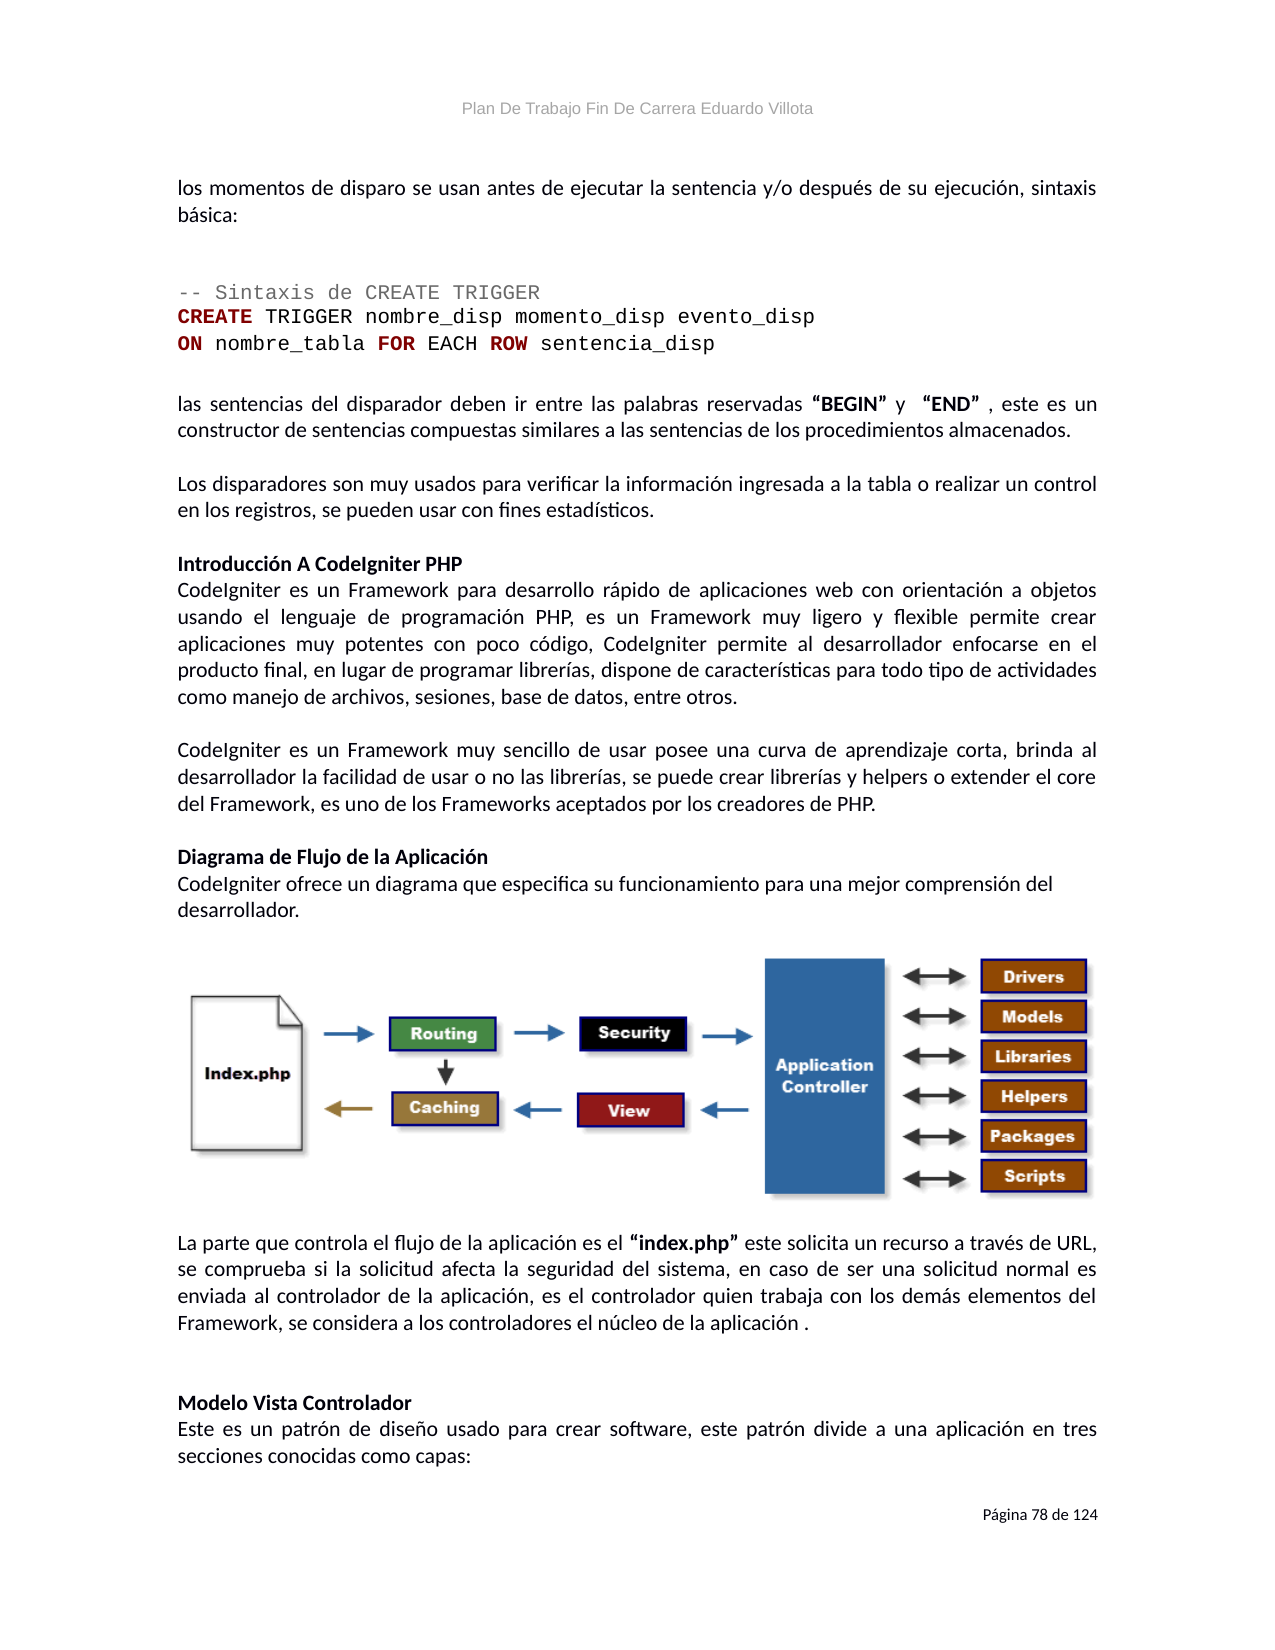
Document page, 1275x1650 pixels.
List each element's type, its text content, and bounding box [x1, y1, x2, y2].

text ON nombre_tabla FOR EACH ROW sentencia_disp [177, 333, 1098, 357]
text La parte que controla el flujo de la aplicación es el “index.php” este solicita un recurso a través de URL, se comprueba si la solicitud afecta la seguridad del sistema, en caso de ser una solicitud normal es enviada al controlador de la aplicación, es el controlador quien trabaja con los demás elementos del Framework, se considera a los controladores el núcleo de la aplicación . [177, 1229, 1098, 1335]
text Modelo Vista Controlador [177, 1389, 1098, 1415]
text Introducción A CodeIgniter PHP [177, 550, 1098, 576]
text las sentencias del disparador deben ir entre las palabras reservadas “BEGIN” y “END” , este es un constructor de sentencias compuestas similares a las sentencias de los procedimientos almacenados. [177, 390, 1098, 443]
text los momentos de disparo se usan antes de ejecutar la sentencia y/o después de su ejecución, sintaxis básica: [177, 174, 1098, 228]
picture [177, 949, 1098, 1202]
text Diagrama de Flujo de la Aplicación [177, 843, 1098, 870]
text CodeIgniter es un Framework para desarrollo rápido de aplicaciones web con orientación a objetos usando el lenguaje de programación PHP, es un Framework muy ligero y flexible permite crear aplicaciones muy potentes con poco código, CodeIgniter permite al desarrollador enfocarse en el producto final, en lugar de programar librerías, dispone de características para todo tipo de actividades como manejo de archivos, sesiones, base de datos, entre otros. [177, 576, 1098, 710]
text Este es un patrón de diseño usado para crear software, este patrón divide a una aplicación en tres secciones conocidas como capas: [177, 1415, 1098, 1469]
text Los disparadores son muy usados para verificar la información ingresada a la tabla o realizar un control en los registros, se pueden usar con fines estadísticos. [177, 470, 1098, 523]
text -- Sintaxis de CREATE TRIGGER [177, 282, 1098, 306]
text CodeIgniter ofrece un diagrama que especifica su funcionamiento para una mejor comprensión del desarrollador. [177, 870, 1098, 923]
text CodeIgniter es un Framework muy sencillo de usar posee una curva de aprendizaje corta, brinda al desarrollador la facilidad de usar o no las librerías, se puede crear librerías y helpers o extender el core del Framework, es uno de los Frameworks aceptados por los creadores de PHP. [177, 736, 1098, 816]
text CREATE TRIGGER nombre_disp momento_disp evento_disp [177, 306, 1098, 329]
